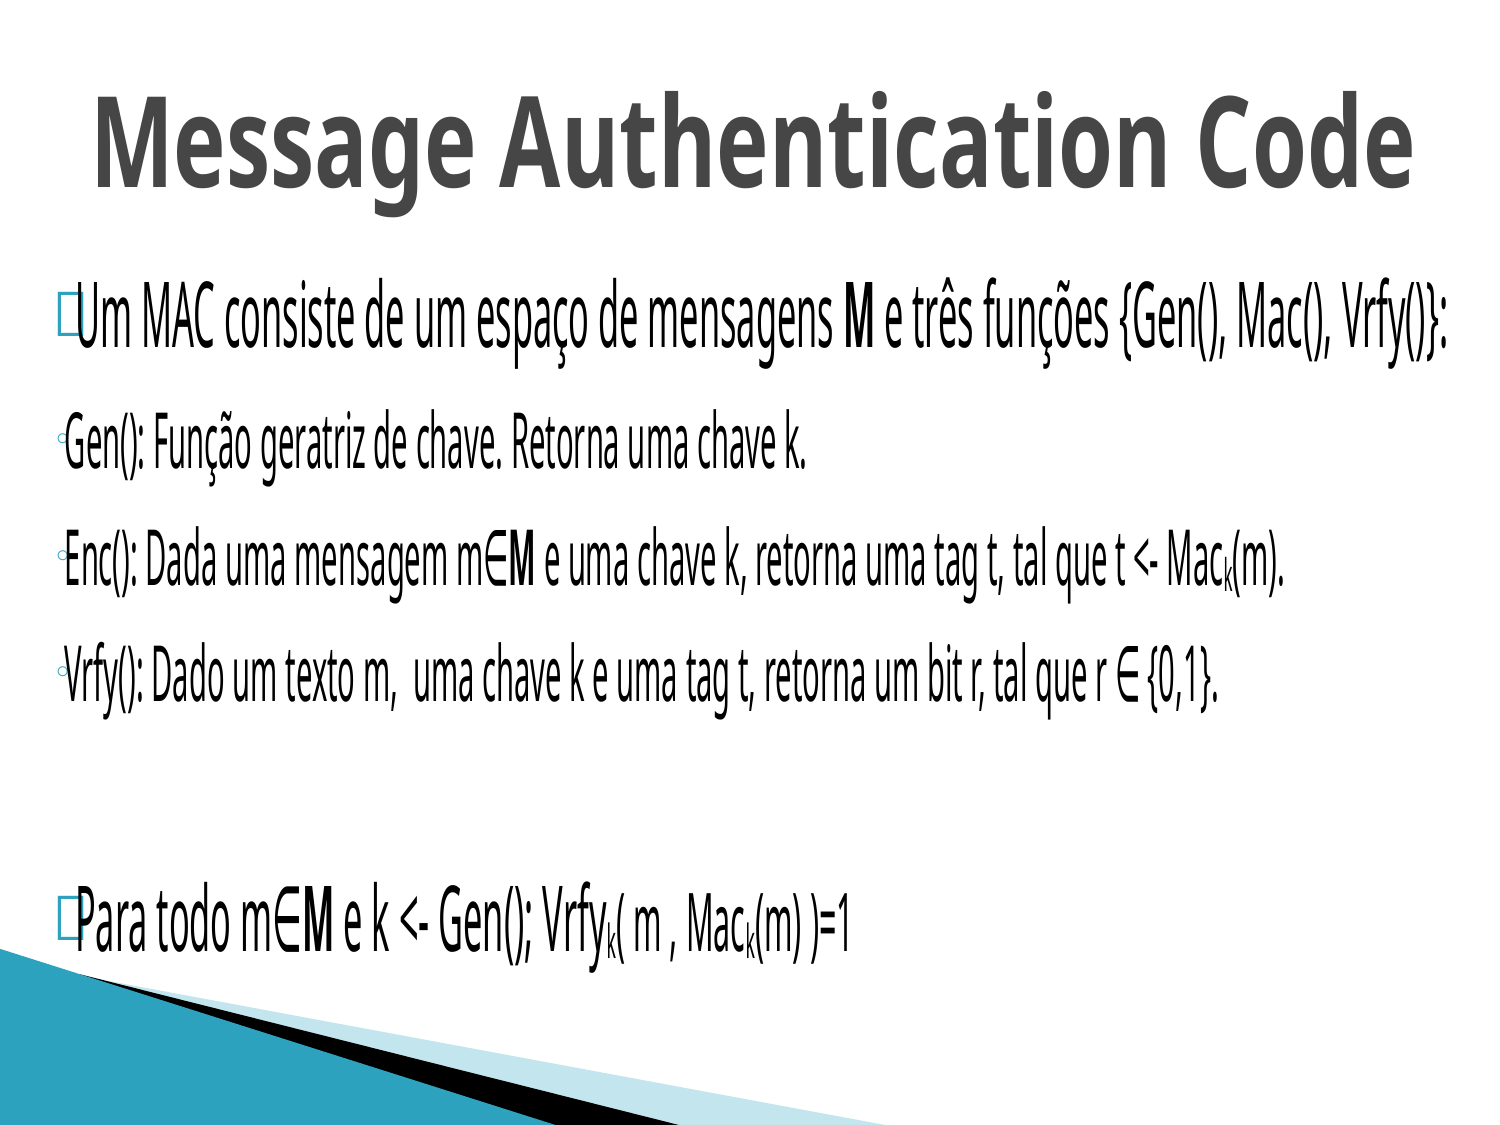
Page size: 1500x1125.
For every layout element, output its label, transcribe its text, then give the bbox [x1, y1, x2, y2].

title Message Authentication Code [75, 45, 1426, 233]
list Um MAC consiste de um espaço de mensagens M e três funções {Gen(), Mac(), Vrfy()}: Gen(): Função geratriz de chave. Retorna uma chave k. Enc(): Dada uma mensagem m∈M e uma chave k, retorna uma tag t, tal que t <- Mack(m). Vrfy(): Dado um texto m, uma chave k e uma tag t, retorna um bit r, tal que r ∈ {0,1}. Para todo m∈M e k <- Gen(); Vrfyk( m , Mack(m) )=1 [37, 243, 1446, 986]
